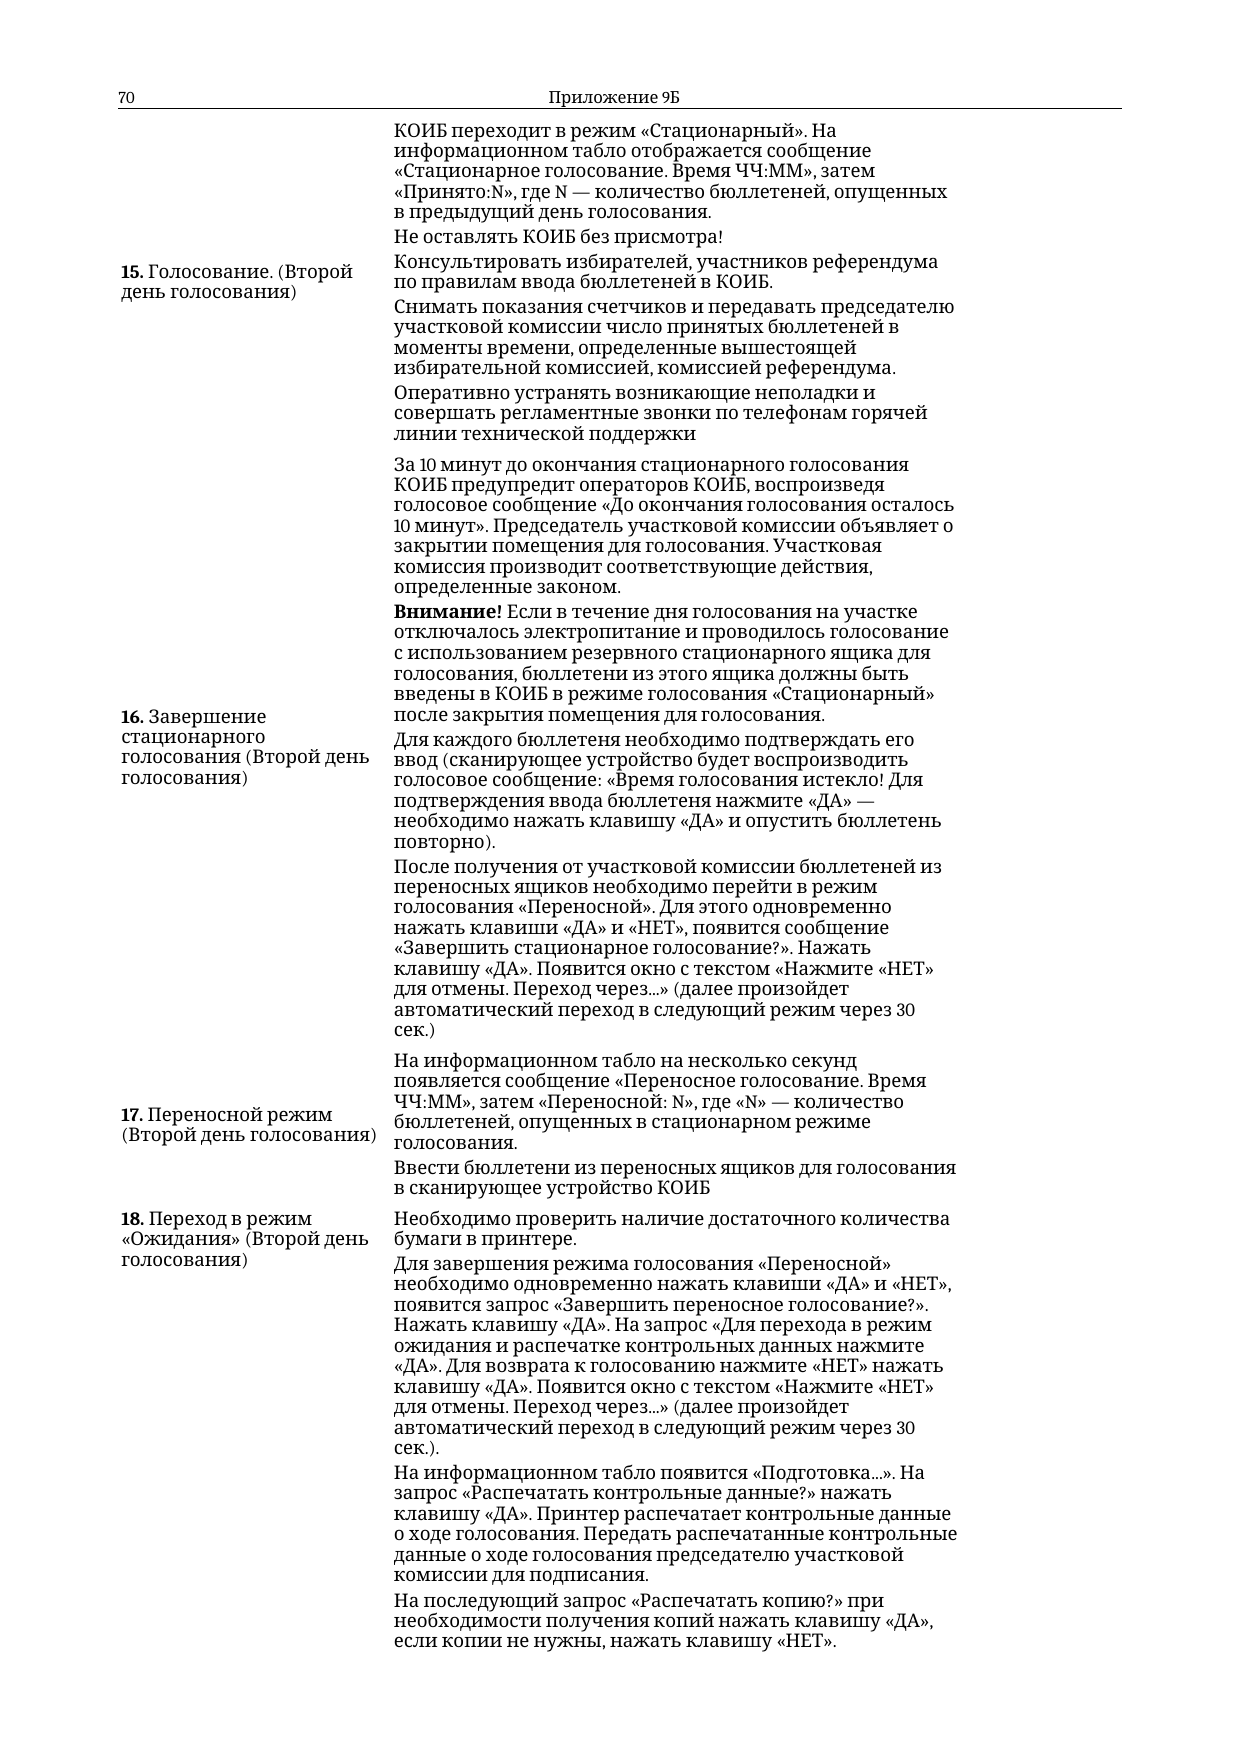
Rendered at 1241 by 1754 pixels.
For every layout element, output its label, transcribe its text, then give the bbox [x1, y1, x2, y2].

table_cell За 10 минут до окончания стационарного голосования КОИБ предупредит операторов КОИБ, воспроизведя голосовое сообщение «До окончания голосования осталось 10 минут». Председатель участковой комиссии объявляет о закрытии помещения для голосования. Участковая комиссия производит соответствующие действия, определенные законом. Внимание! Если в течение дня голосования на участке отключалось электропитание и проводилось голосование с использованием резервного стационарного ящика для голосования, бюллетени из этого ящика должны быть введены в КОИБ в режиме голосования «Стационарный» после закрытия помещения для голосования. Для каждого бюллетеня необходимо подтверждать его ввод (сканирующее устройство будет воспроизводить голосовое сообщение: «Время голосования истекло! Для подтверждения ввода бюллетеня нажмите «ДА» — необходимо нажать клавишу «ДА» и опустить бюллетень повторно). После получения от участковой комиссии бюллетеней из переносных ящиков необходимо перейти в режим голосования «Переносной». Для этого одновременно нажать клавиши «ДА» и «НЕТ», появится сообщение «Завершить стационарное голосование?». Нажать клавишу «ДА». Появится окно с текстом «Нажмите «НЕТ» для отмены. Переход через...» (далее произойдет автоматический переход в следующий режим через 30 сек.) [391, 452, 962, 1049]
table_cell КОИБ переходит в режим «Стационарный». На информационном табло отображается сообщение «Стационарное голосование. Время ЧЧ:ММ», затем «Принято:N», где N — количество бюллетеней, опущенных в предыдущий день голосования. Не оставлять КОИБ без присмотра! Консультировать избирателей, участников референдума по правилам ввода бюллетеней в КОИБ. Снимать показания счетчиков и передавать председателю участковой комиссии число принятых бюллетеней в моменты времени, определенные вышестоящей избирательной комиссией, комиссией референдума. Оперативно устранять возникающие неполадки и совершать регламентные звонки по телефонам горячей линии технической поддержки [391, 118, 962, 452]
table_cell 18. Переход в режим «Ожидания» (Второй день голосования) [118, 1206, 391, 1659]
table_cell 17. Переносной режим (Второй день голосования) [118, 1049, 391, 1206]
table_cell 16. Завершение стационарного голосования (Второй день голосования) [118, 452, 391, 1049]
table_cell На информационном табло на несколько секунд появляется сообщение «Переносное голосование. Время ЧЧ:ММ», затем «Переносной: N», где «N» — количество бюллетеней, опущенных в стационарном режиме голосования. Ввести бюллетени из переносных ящиков для голосования в сканирующее устройство КОИБ [391, 1049, 962, 1206]
table_cell 15. Голосование. (Второй день голосования) [118, 118, 391, 452]
table_cell Необходимо проверить наличие достаточного количества бумаги в принтере. Для завершения режима голосования «Переносной» необходимо одновременно нажать клавиши «ДА» и «НЕТ», появится запрос «Завершить переносное голосование?». Нажать клавишу «ДА». На запрос «Для перехода в режим ожидания и распечатке контрольных данных нажмите «ДА». Для возврата к голосованию нажмите «НЕТ» нажать клавишу «ДА». Появится окно с текстом «Нажмите «НЕТ» для отмены. Переход через...» (далее произойдет автоматический переход в следующий режим через 30 сек.). На информационном табло появится «Подготовка...». На запрос «Распечатать контрольные данные?» нажать клавишу «ДА». Принтер распечатает контрольные данные о ходе голосования. Передать распечатанные контрольные данные о ходе голосования председателю участковой комиссии для подписания. На последующий запрос «Распечатать копию?» при необходимости получения копий нажать клавишу «ДА», если копии не нужны, нажать клавишу «НЕТ». [391, 1206, 962, 1659]
